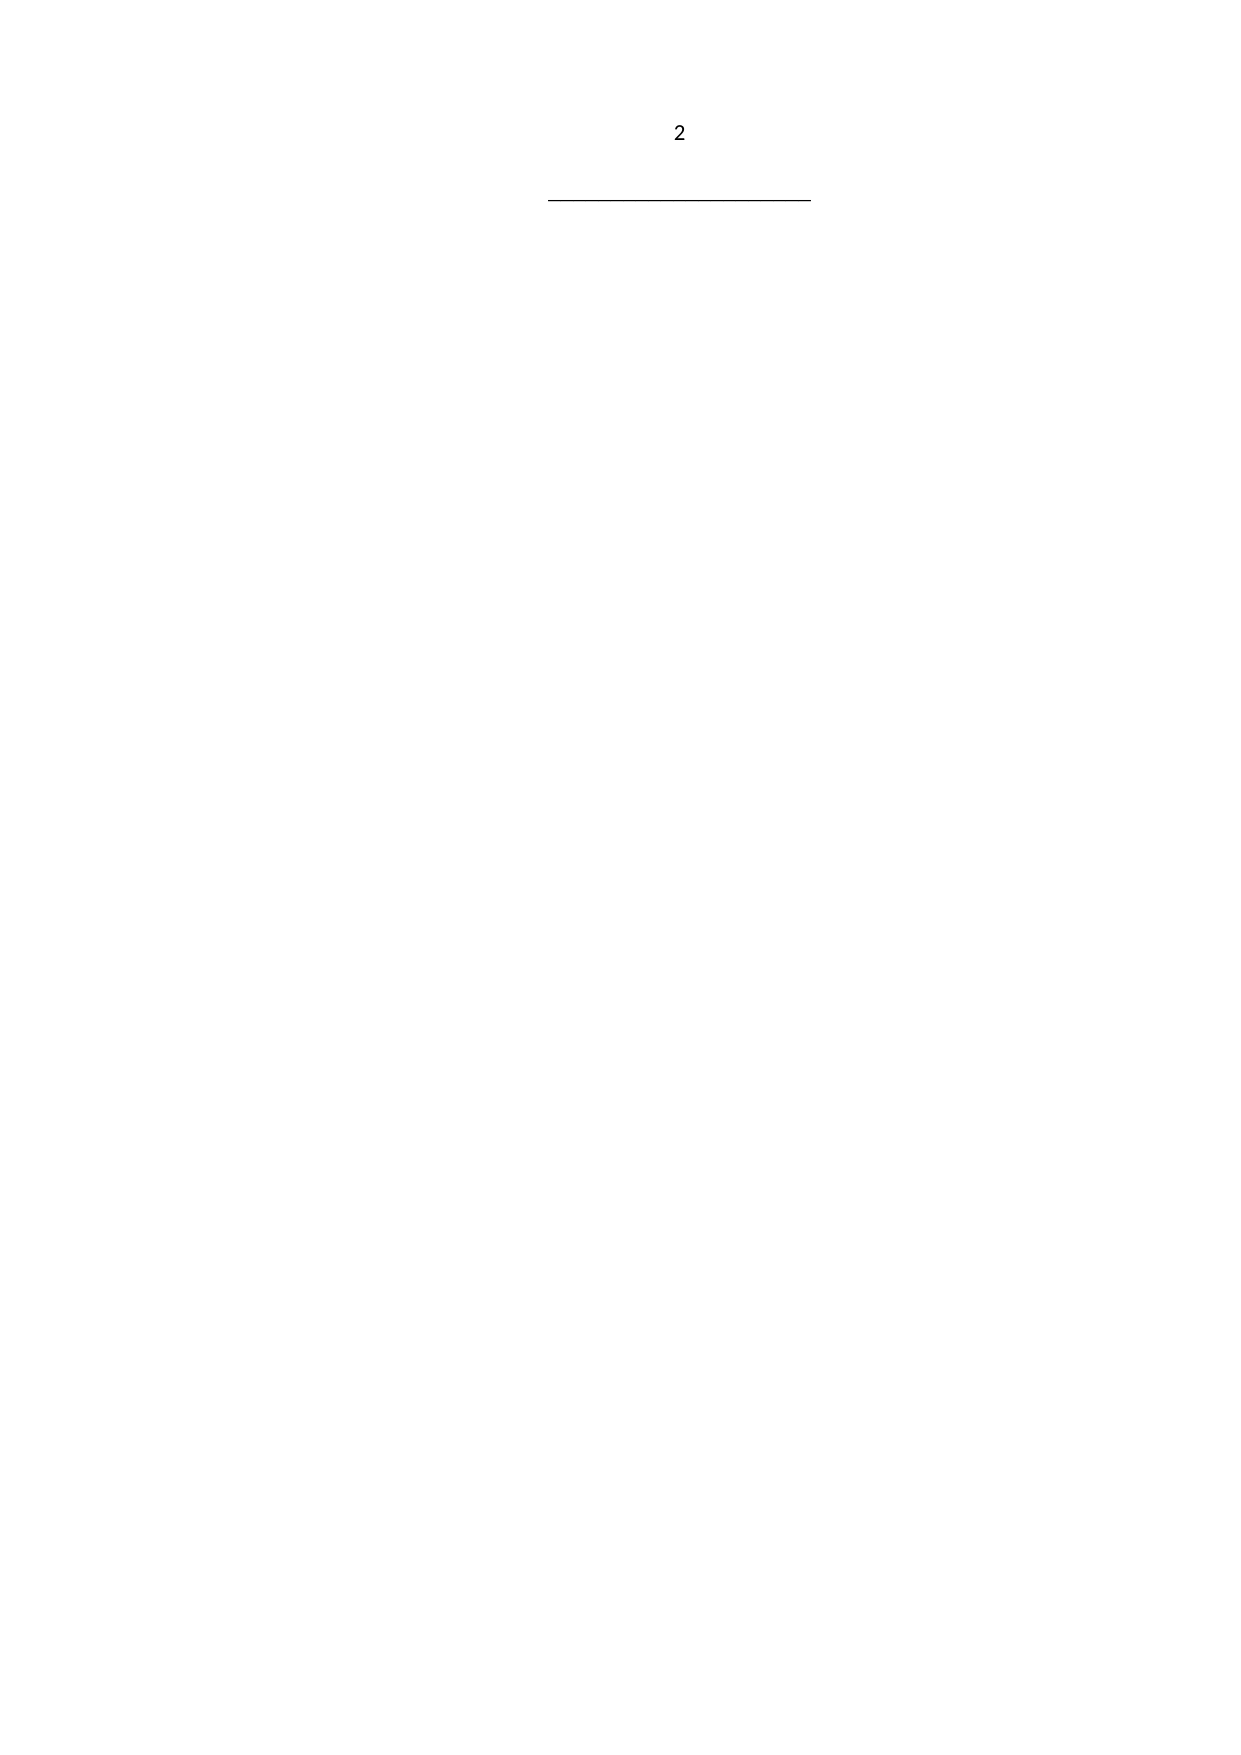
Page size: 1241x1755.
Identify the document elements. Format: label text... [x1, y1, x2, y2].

text _____________________ [177, 175, 1181, 204]
